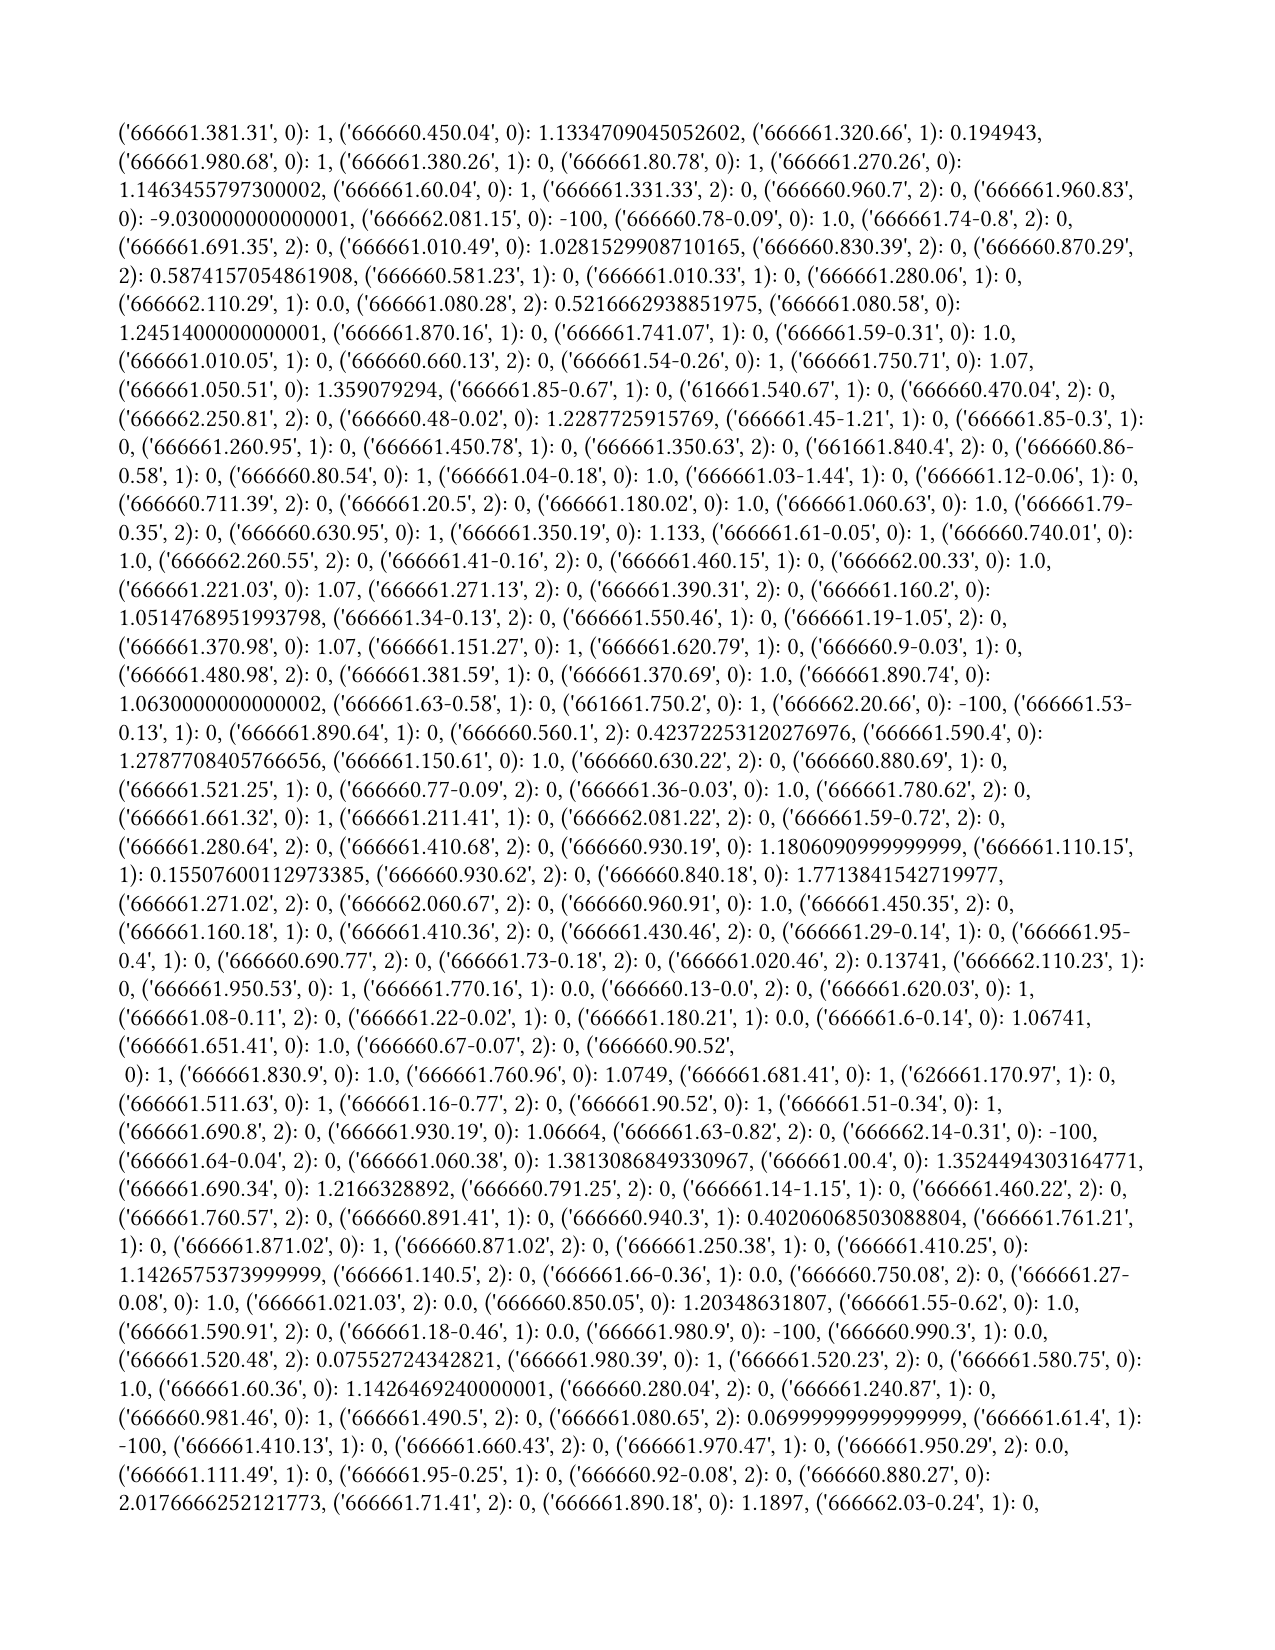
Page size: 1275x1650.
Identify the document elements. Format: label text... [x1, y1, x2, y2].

text 0): 1, ('666661.830.9', 0): 1.0, ('666661.760.96', 0): 1.0749, ('666661.681.41', 0): 1, ('626661.170.97', 1): 0, ('666661.511.63', 0): 1, ('666661.16-0.77', 2): 0, ('666661.90.52', 0): 1, ('666661.51-0.34', 0): 1, ('666661.690.8', 2): 0, ('666661.930.19', 0): 1.06664, ('666661.63-0.82', 2): 0, ('666662.14-0.31', 0): -100, ('666661.64-0.04', 2): 0, ('666661.060.38', 0): 1.3813086849330967, ('666661.00.4', 0): 1.3524494303164771, ('666661.690.34', 0): 1.2166328892, ('666660.791.25', 2): 0, ('666661.14-1.15', 1): 0, ('666661.460.22', 2): 0, ('666661.760.57', 2): 0, ('666660.891.41', 1): 0, ('666660.940.3', 1): 0.40206068503088804, ('666661.761.21', 1): 0, ('666661.871.02', 0): 1, ('666660.871.02', 2): 0, ('666661.250.38', 1): 0, ('666661.410.25', 0): 1.1426575373999999, ('666661.140.5', 2): 0, ('666661.66-0.36', 1): 0.0, ('666660.750.08', 2): 0, ('666661.27-0.08', 0): 1.0, ('666661.021.03', 2): 0.0, ('666660.850.05', 0): 1.20348631807, ('666661.55-0.62', 0): 1.0, ('666661.590.91', 2): 0, ('666661.18-0.46', 1): 0.0, ('666661.980.9', 0): -100, ('666660.990.3', 1): 0.0, ('666661.520.48', 2): 0.07552724342821, ('666661.980.39', 0): 1, ('666661.520.23', 2): 0, ('666661.580.75', 0): 1.0, ('666661.60.36', 0): 1.1426469240000001, ('666660.280.04', 2): 0, ('666661.240.87', 1): 0, ('666660.981.46', 0): 1, ('666661.490.5', 2): 0, ('666661.080.65', 2): 0.06999999999999999, ('666661.61.4', 1): -100, ('666661.410.13', 1): 0, ('666661.660.43', 2): 0, ('666661.970.47', 1): 0, ('666661.950.29', 2): 0.0, ('666661.111.49', 1): 0, ('666661.95-0.25', 1): 0, ('666660.92-0.08', 2): 0, ('666660.880.27', 0): 2.0176666252121773, ('666661.71.41', 2): 0, ('666661.890.18', 0): 1.1897, ('666662.03-0.24', 1): 0, [118, 1060, 1157, 1517]
text ('666661.381.31', 0): 1, ('666660.450.04', 0): 1.1334709045052602, ('666661.320.66', 1): 0.194943, ('666661.980.68', 0): 1, ('666661.380.26', 1): 0, ('666661.80.78', 0): 1, ('666661.270.26', 0): 1.1463455797300002, ('666661.60.04', 0): 1, ('666661.331.33', 2): 0, ('666660.960.7', 2): 0, ('666661.960.83', 0): -9.030000000000001, ('666662.081.15', 0): -100, ('666660.78-0.09', 0): 1.0, ('666661.74-0.8', 2): 0, ('666661.691.35', 2): 0, ('666661.010.49', 0): 1.0281529908710165, ('666660.830.39', 2): 0, ('666660.870.29', 2): 0.5874157054861908, ('666660.581.23', 1): 0, ('666661.010.33', 1): 0, ('666661.280.06', 1): 0, ('666662.110.29', 1): 0.0, ('666661.080.28', 2): 0.5216662938851975, ('666661.080.58', 0): 1.2451400000000001, ('666661.870.16', 1): 0, ('666661.741.07', 1): 0, ('666661.59-0.31', 0): 1.0, ('666661.010.05', 1): 0, ('666660.660.13', 2): 0, ('666661.54-0.26', 0): 1, ('666661.750.71', 0): 1.07, ('666661.050.51', 0): 1.359079294, ('666661.85-0.67', 1): 0, ('616661.540.67', 1): 0, ('666660.470.04', 2): 0, ('666662.250.81', 2): 0, ('666660.48-0.02', 0): 1.2287725915769, ('666661.45-1.21', 1): 0, ('666661.85-0.3', 1): 0, ('666661.260.95', 1): 0, ('666661.450.78', 1): 0, ('666661.350.63', 2): 0, ('661661.840.4', 2): 0, ('666660.86-0.58', 1): 0, ('666660.80.54', 0): 1, ('666661.04-0.18', 0): 1.0, ('666661.03-1.44', 1): 0, ('666661.12-0.06', 1): 0, ('666660.711.39', 2): 0, ('666661.20.5', 2): 0, ('666661.180.02', 0): 1.0, ('666661.060.63', 0): 1.0, ('666661.79-0.35', 2): 0, ('666660.630.95', 0): 1, ('666661.350.19', 0): 1.133, ('666661.61-0.05', 0): 1, ('666660.740.01', 0): 1.0, ('666662.260.55', 2): 0, ('666661.41-0.16', 2): 0, ('666661.460.15', 1): 0, ('666662.00.33', 0): 1.0, ('666661.221.03', 0): 1.07, ('666661.271.13', 2): 0, ('666661.390.31', 2): 0, ('666661.160.2', 0): 1.0514768951993798, ('666661.34-0.13', 2): 0, ('666661.550.46', 1): 0, ('666661.19-1.05', 2): 0, ('666661.370.98', 0): 1.07, ('666661.151.27', 0): 1, ('666661.620.79', 1): 0, ('666660.9-0.03', 1): 0, ('666661.480.98', 2): 0, ('666661.381.59', 1): 0, ('666661.370.69', 0): 1.0, ('666661.890.74', 0): 1.0630000000000002, ('666661.63-0.58', 1): 0, ('661661.750.2', 0): 1, ('666662.20.66', 0): -100, ('666661.53-0.13', 1): 0, ('666661.890.64', 1): 0, ('666660.560.1', 2): 0.42372253120276976, ('666661.590.4', 0): 1.2787708405766656, ('666661.150.61', 0): 1.0, ('666660.630.22', 2): 0, ('666660.880.69', 1): 0, ('666661.521.25', 1): 0, ('666660.77-0.09', 2): 0, ('666661.36-0.03', 0): 1.0, ('666661.780.62', 2): 0, ('666661.661.32', 0): 1, ('666661.211.41', 1): 0, ('666662.081.22', 2): 0, ('666661.59-0.72', 2): 0, ('666661.280.64', 2): 0, ('666661.410.68', 2): 0, ('666660.930.19', 0): 1.1806090999999999, ('666661.110.15', 1): 0.15507600112973385, ('666660.930.62', 2): 0, ('666660.840.18', 0): 1.7713841542719977, ('666661.271.02', 2): 0, ('666662.060.67', 2): 0, ('666660.960.91', 0): 1.0, ('666661.450.35', 2): 0, ('666661.160.18', 1): 0, ('666661.410.36', 2): 0, ('666661.430.46', 2): 0, ('666661.29-0.14', 1): 0, ('666661.95-0.4', 1): 0, ('666660.690.77', 2): 0, ('666661.73-0.18', 2): 0, ('666661.020.46', 2): 0.13741, ('666662.110.23', 1): 0, ('666661.950.53', 0): 1, ('666661.770.16', 1): 0.0, ('666660.13-0.0', 2): 0, ('666661.620.03', 0): 1, ('666661.08-0.11', 2): 0, ('666661.22-0.02', 1): 0, ('666661.180.21', 1): 0.0, ('666661.6-0.14', 0): 1.06741, ('666661.651.41', 0): 1.0, ('666660.67-0.07', 2): 0, ('666660.90.52', [118, 118, 1157, 1060]
